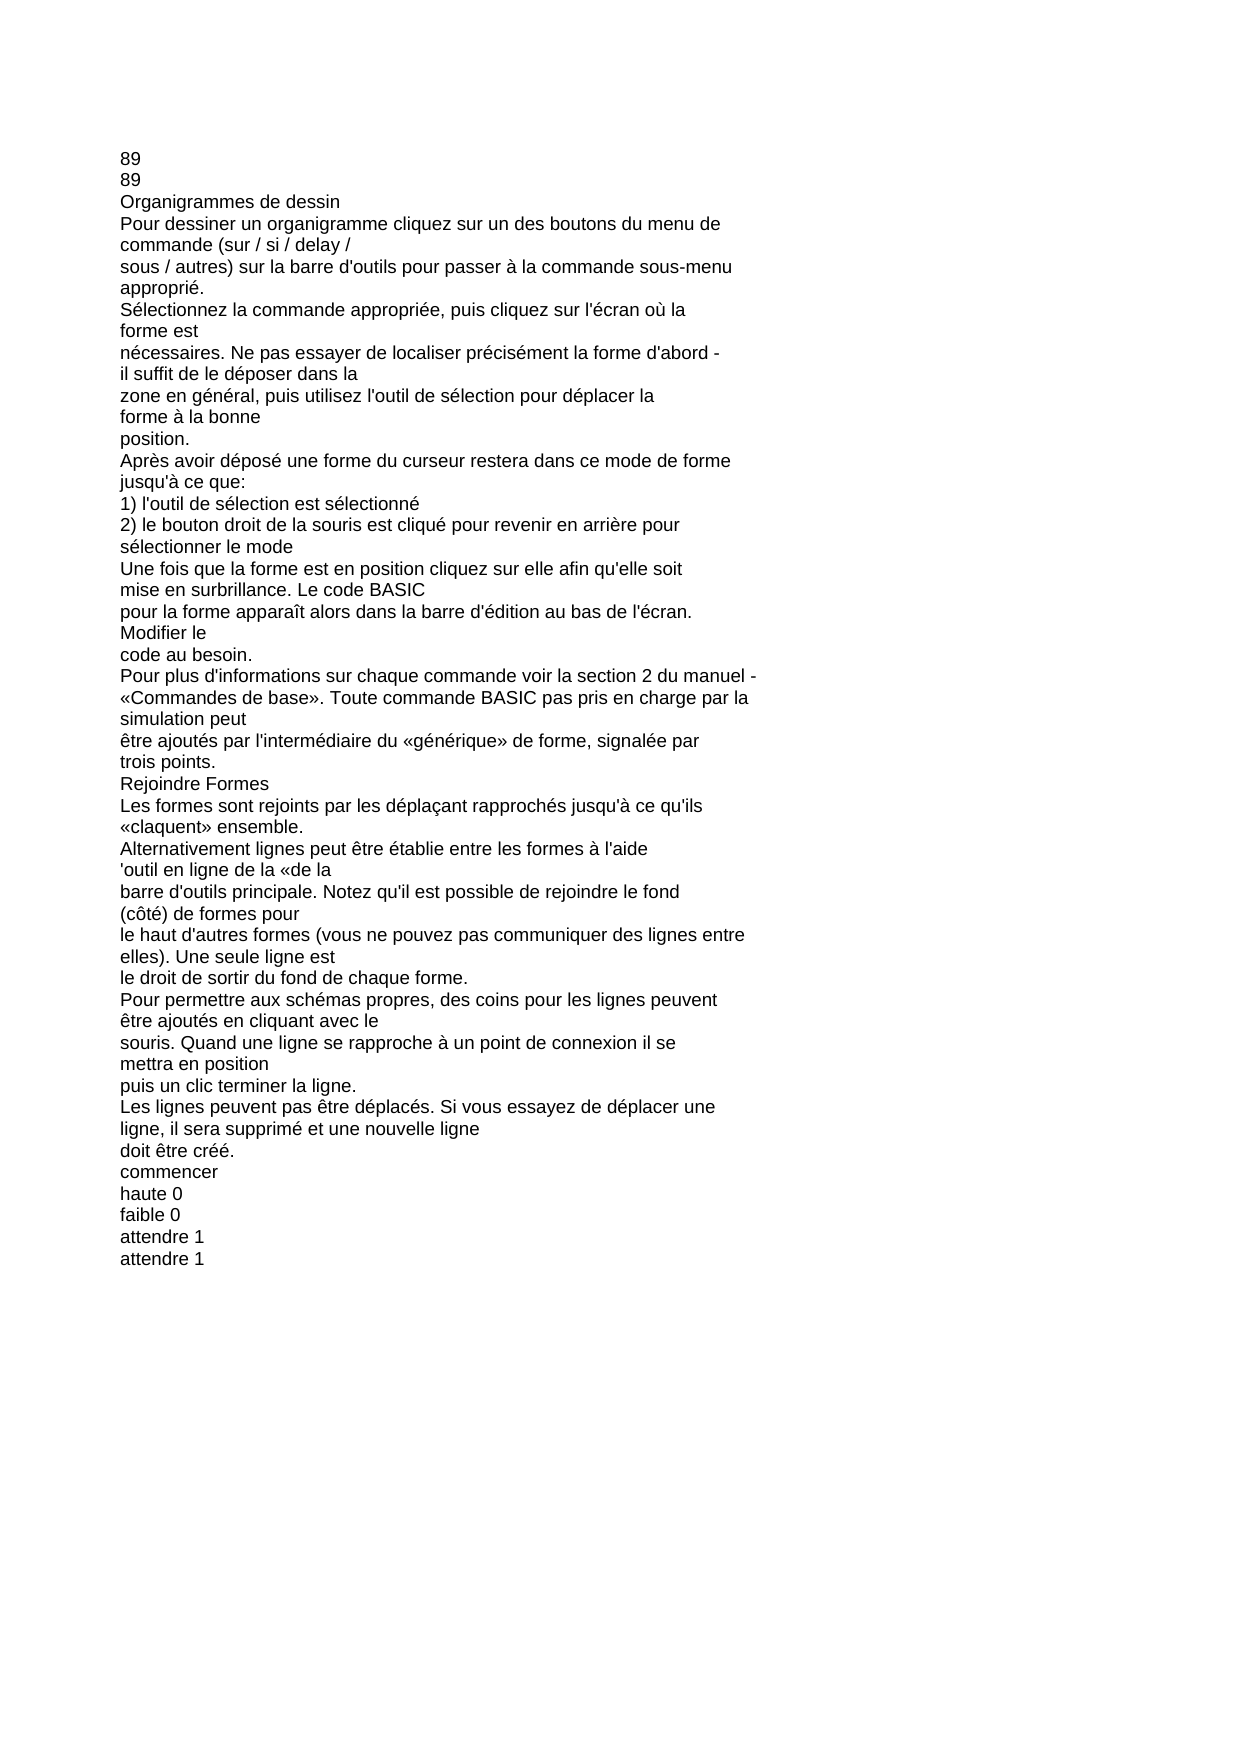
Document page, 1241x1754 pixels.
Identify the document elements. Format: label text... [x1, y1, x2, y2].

text 'outil en ligne de la «de la [120, 859, 1120, 881]
text mise en surbrillance. Le code BASIC [120, 579, 1120, 600]
text forme à la bonne [120, 406, 1120, 428]
text forme est [120, 320, 1120, 342]
text être ajoutés en cliquant avec le [120, 1010, 1120, 1032]
text position. [120, 428, 1120, 449]
text Sélectionnez la commande appropriée, puis cliquez sur l'écran où la [120, 298, 1120, 320]
text sous / autres) sur la barre d'outils pour passer à la commande sous-menu [120, 255, 1120, 277]
text mettra en position [120, 1053, 1120, 1075]
text Les lignes peuvent pas être déplacés. Si vous essayez de déplacer une [120, 1096, 1120, 1118]
text Organigrammes de dessin [120, 191, 1120, 212]
text Pour plus d'informations sur chaque commande voir la section 2 du manuel - [120, 665, 1120, 687]
text ligne, il sera supprimé et une nouvelle ligne [120, 1118, 1120, 1139]
text Pour permettre aux schémas propres, des coins pour les lignes peuvent [120, 988, 1120, 1010]
text doit être créé. [120, 1139, 1120, 1161]
text Après avoir déposé une forme du curseur restera dans ce mode de forme [120, 449, 1120, 471]
text Rejoindre Formes [120, 773, 1120, 794]
text il suffit de le déposer dans la [120, 363, 1120, 385]
text «Commandes de base». Toute commande BASIC pas pris en charge par la [120, 687, 1120, 708]
text faible 0 [120, 1204, 1120, 1226]
text sélectionner le mode [120, 536, 1120, 557]
text être ajoutés par l'intermédiaire du «générique» de forme, signalée par [120, 730, 1120, 751]
text «claquent» ensemble. [120, 816, 1120, 838]
text Les formes sont rejoints par les déplaçant rapprochés jusqu'à ce qu'ils [120, 794, 1120, 816]
text simulation peut [120, 708, 1120, 730]
text jusqu'à ce que: [120, 471, 1120, 493]
text le haut d'autres formes (vous ne pouvez pas communiquer des lignes entre [120, 924, 1120, 945]
text zone en général, puis utilisez l'outil de sélection pour déplacer la [120, 385, 1120, 406]
text Pour dessiner un organigramme cliquez sur un des boutons du menu de [120, 212, 1120, 234]
text Une fois que la forme est en position cliquez sur elle afin qu'elle soit [120, 557, 1120, 579]
text approprié. [120, 277, 1120, 298]
text Modifier le [120, 622, 1120, 643]
text attendre 1 [120, 1226, 1120, 1247]
text attendre 1 [120, 1247, 1120, 1269]
text le droit de sortir du fond de chaque forme. [120, 967, 1120, 988]
text 1) l'outil de sélection est sélectionné [120, 493, 1120, 514]
text barre d'outils principale. Notez qu'il est possible de rejoindre le fond [120, 881, 1120, 902]
text trois points. [120, 751, 1120, 773]
text 89 [120, 148, 1120, 169]
text commencer [120, 1161, 1120, 1183]
text pour la forme apparaît alors dans la barre d'édition au bas de l'écran. [120, 600, 1120, 622]
text commande (sur / si / delay / [120, 234, 1120, 255]
text souris. Quand une ligne se rapproche à un point de connexion il se [120, 1032, 1120, 1053]
text code au besoin. [120, 643, 1120, 665]
text 89 [120, 169, 1120, 191]
text 2) le bouton droit de la souris est cliqué pour revenir en arrière pour [120, 514, 1120, 536]
text puis un clic terminer la ligne. [120, 1075, 1120, 1096]
text elles). Une seule ligne est [120, 945, 1120, 967]
text nécessaires. Ne pas essayer de localiser précisément la forme d'abord - [120, 342, 1120, 363]
text Alternativement lignes peut être établie entre les formes à l'aide [120, 838, 1120, 859]
text haute 0 [120, 1183, 1120, 1204]
text (côté) de formes pour [120, 902, 1120, 924]
